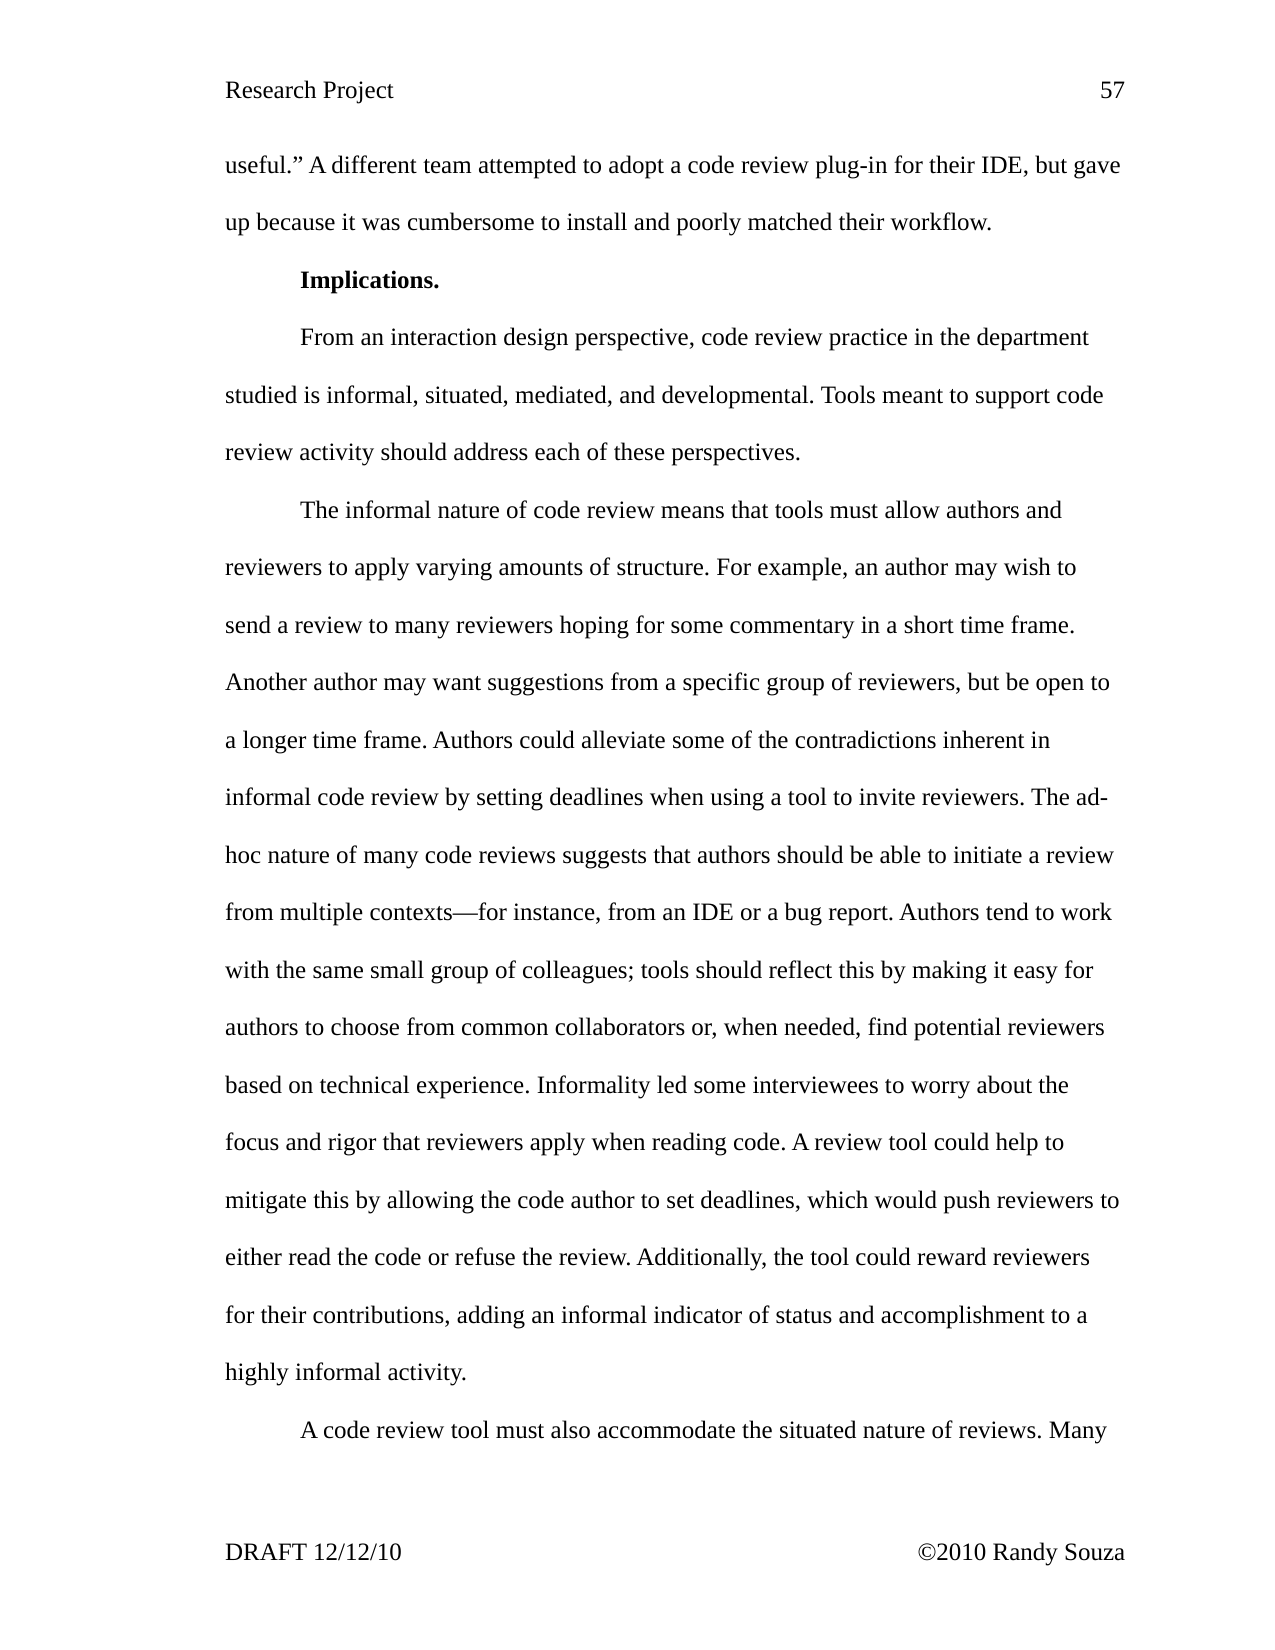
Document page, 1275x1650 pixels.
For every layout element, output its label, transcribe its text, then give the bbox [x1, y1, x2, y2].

text useful.” A different team attempted to adopt a code review plug-in for their IDE, but gave up because it was cumbersome to install and poorly matched their workflow. [225, 150, 1125, 236]
subtitle Implications. [300, 265, 1125, 294]
text The informal nature of code review means that tools must allow authors and reviewers to apply varying amounts of structure. For example, an author may wish to send a review to many reviewers hoping for some commentary in a short time frame. Another author may want suggestions from a specific group of reviewers, but be open to a longer time frame. Authors could alleviate some of the contradictions inherent in informal code review by setting deadlines when using a tool to invite reviewers. The ad-hoc nature of many code reviews suggests that authors should be able to initiate a review from multiple contexts—for instance, from an IDE or a bug report. Authors tend to work with the same small group of colleagues; tools should reflect this by making it easy for authors to choose from common collaborators or, when needed, find potential reviewers based on technical experience. Informality led some interviewees to worry about the focus and rigor that reviewers apply when reading code. A review tool could help to mitigate this by allowing the code author to set deadlines, which would push reviewers to either read the code or refuse the review. Additionally, the tool could reward reviewers for their contributions, adding an informal indicator of status and accomplishment to a highly informal activity. [225, 495, 1125, 1386]
text A code review tool must also accommodate the situated nature of reviews. Many [225, 1415, 1125, 1444]
text From an interaction design perspective, code review practice in the department studied is informal, situated, mediated, and developmental. Tools meant to support code review activity should address each of these perspectives. [225, 322, 1125, 466]
